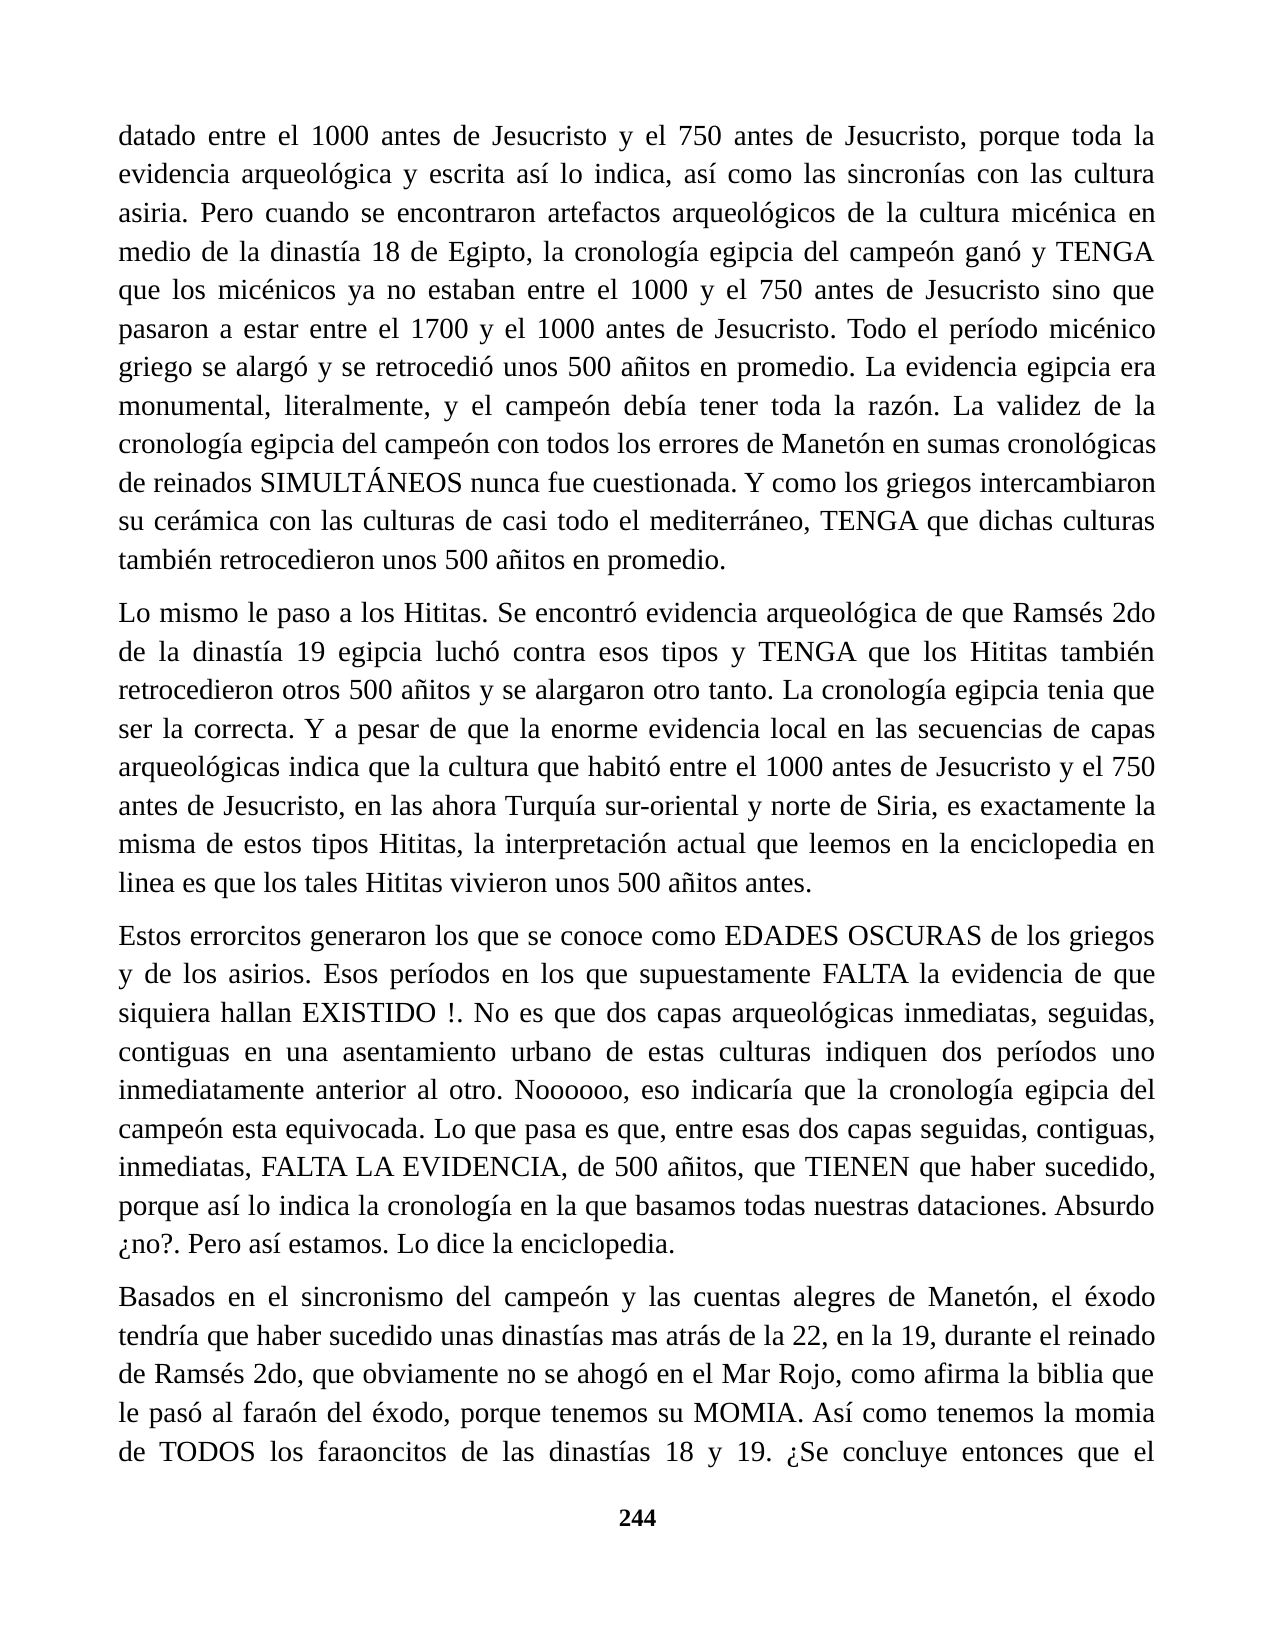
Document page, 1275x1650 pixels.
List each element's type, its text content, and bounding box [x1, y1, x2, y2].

text Estos errorcitos generaron los que se conoce como EDADES OSCURAS de los griegos y de los asirios. Esos períodos en los que supuestamente FALTA la evidencia de que siquiera hallan EXISTIDO !. No es que dos capas arqueológicas inmediatas, seguidas, contiguas en una asentamiento urbano de estas culturas indiquen dos períodos uno inmediatamente anterior al otro. Noooooo, eso indicaría que la cronología egipcia del campeón esta equivocada. Lo que pasa es que, entre esas dos capas seguidas, contiguas, inmediatas, FALTA LA EVIDENCIA, de 500 añitos, que TIENEN que haber sucedido, porque así lo indica la cronología en la que basamos todas nuestras dataciones. Absurdo ¿no?. Pero así estamos. Lo dice la enciclopedia. [118, 918, 1157, 1260]
text Basados en el sincronismo del campeón y las cuentas alegres de Manetón, el éxodo tendría que haber sucedido unas dinastías mas atrás de la 22, en la 19, durante el reinado de Ramsés 2do, que obviamente no se ahogó en el Mar Rojo, como afirma la biblia que le pasó al faraón del éxodo, porque tenemos su MOMIA. Así como tenemos la momia de TODOS los faraoncitos de las dinastías 18 y 19. ¿Se concluye entonces que el [118, 1279, 1157, 1467]
text Lo mismo le paso a los Hititas. Se encontró evidencia arqueológica de que Ramsés 2do de la dinastía 19 egipcia luchó contra esos tipos y TENGA que los Hititas también retrocedieron otros 500 añitos y se alargaron otro tanto. La cronología egipcia tenia que ser la correcta. Y a pesar de que la enorme evidencia local en las secuencias de capas arqueológicas indica que la cultura que habitó entre el 1000 antes de Jesucristo y el 750 antes de Jesucristo, en las ahora Turquía sur-oriental y norte de Siria, es exactamente la misma de estos tipos Hititas, la interpretación actual que leemos en la enciclopedia en linea es que los tales Hititas vivieron unos 500 añitos antes. [118, 595, 1157, 898]
text datado entre el 1000 antes de Jesucristo y el 750 antes de Jesucristo, porque toda la evidencia arqueológica y escrita así lo indica, así como las sincronías con las cultura asiria. Pero cuando se encontraron artefactos arqueológicos de la cultura micénica en medio de la dinastía 18 de Egipto, la cronología egipcia del campeón ganó y TENGA que los micénicos ya no estaban entre el 1000 y el 750 antes de Jesucristo sino que pasaron a estar entre el 1700 y el 1000 antes de Jesucristo. Todo el período micénico griego se alargó y se retrocedió unos 500 añitos en promedio. La evidencia egipcia era monumental, literalmente, y el campeón debía tener toda la razón. La validez de la cronología egipcia del campeón con todos los errores de Manetón en sumas cronológicas de reinados SIMULTÁNEOS nunca fue cuestionada. Y como los griegos intercambiaron su cerámica con las culturas de casi todo el mediterráneo, TENGA que dichas culturas también retrocedieron unos 500 añitos en promedio. [118, 118, 1157, 576]
